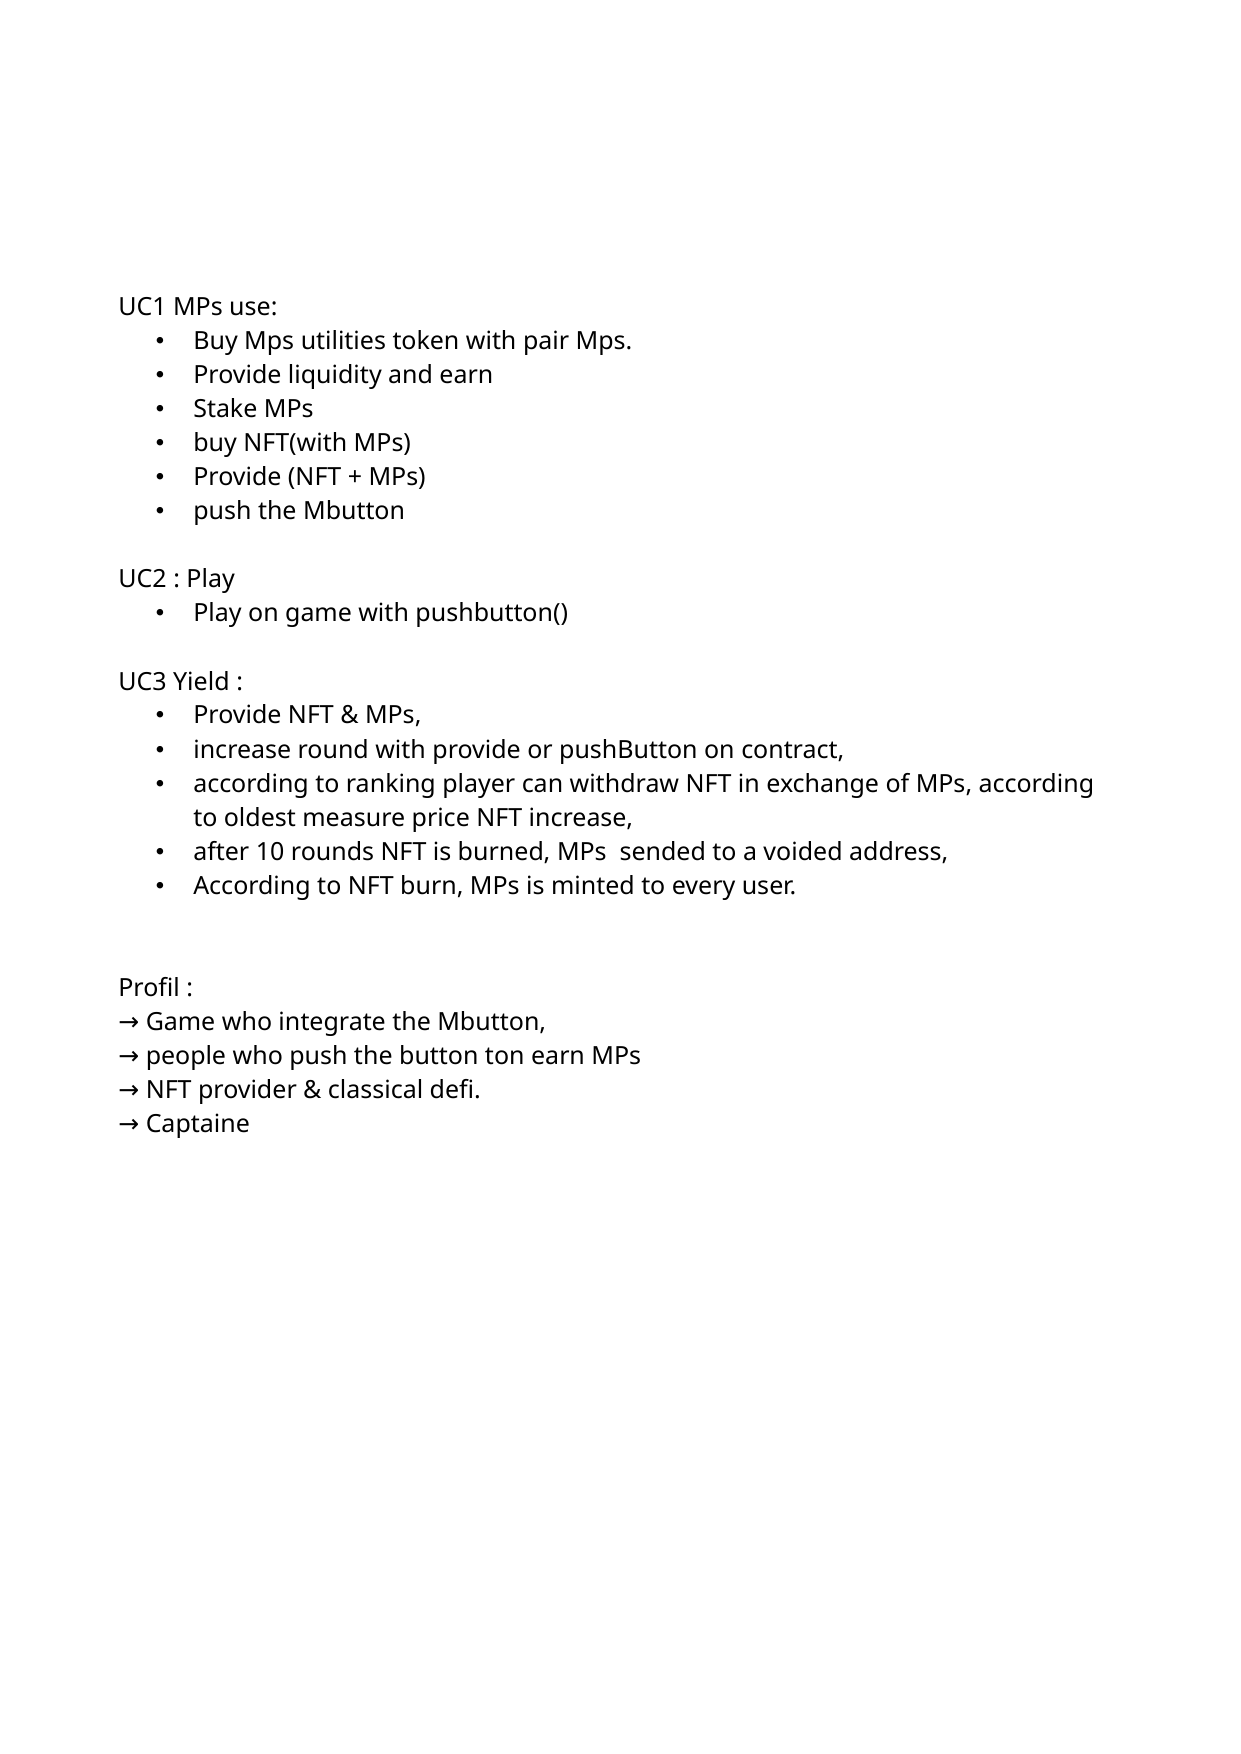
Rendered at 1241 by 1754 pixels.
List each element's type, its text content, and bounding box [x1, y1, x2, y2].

list Provide NFT & MPs, [156, 697, 1122, 731]
text UC2 : Play [118, 561, 1122, 595]
text UC3 Yield : [118, 663, 1122, 697]
list according to ranking player can withdraw NFT in exchange of MPs, according to oldest measure price NFT increase, [156, 765, 1122, 833]
list Stake MPs [156, 391, 1122, 425]
list Provide liquidity and earn [156, 357, 1122, 391]
list According to NFT burn, MPs is minted to every user. [156, 867, 1122, 902]
list increase round with provide or pushButton on contract, [156, 731, 1122, 765]
text → Captaine [118, 1106, 1122, 1140]
list Provide (NFT + MPs) [156, 459, 1122, 493]
list after 10 rounds NFT is burned, MPs sended to a voided address, [156, 833, 1122, 867]
text → people who push the button ton earn MPs [118, 1038, 1122, 1072]
list push the Mbutton [156, 493, 1122, 527]
list Buy Mps utilities token with pair Mps. [156, 322, 1122, 357]
text UC1 MPs use: [118, 288, 1122, 322]
list buy NFT(with MPs) [156, 425, 1122, 459]
text → Game who integrate the Mbutton, [118, 1004, 1122, 1038]
text → NFT provider & classical defi. [118, 1072, 1122, 1106]
list Play on game with pushbutton() [156, 595, 1122, 629]
text Profil : [118, 970, 1122, 1004]
